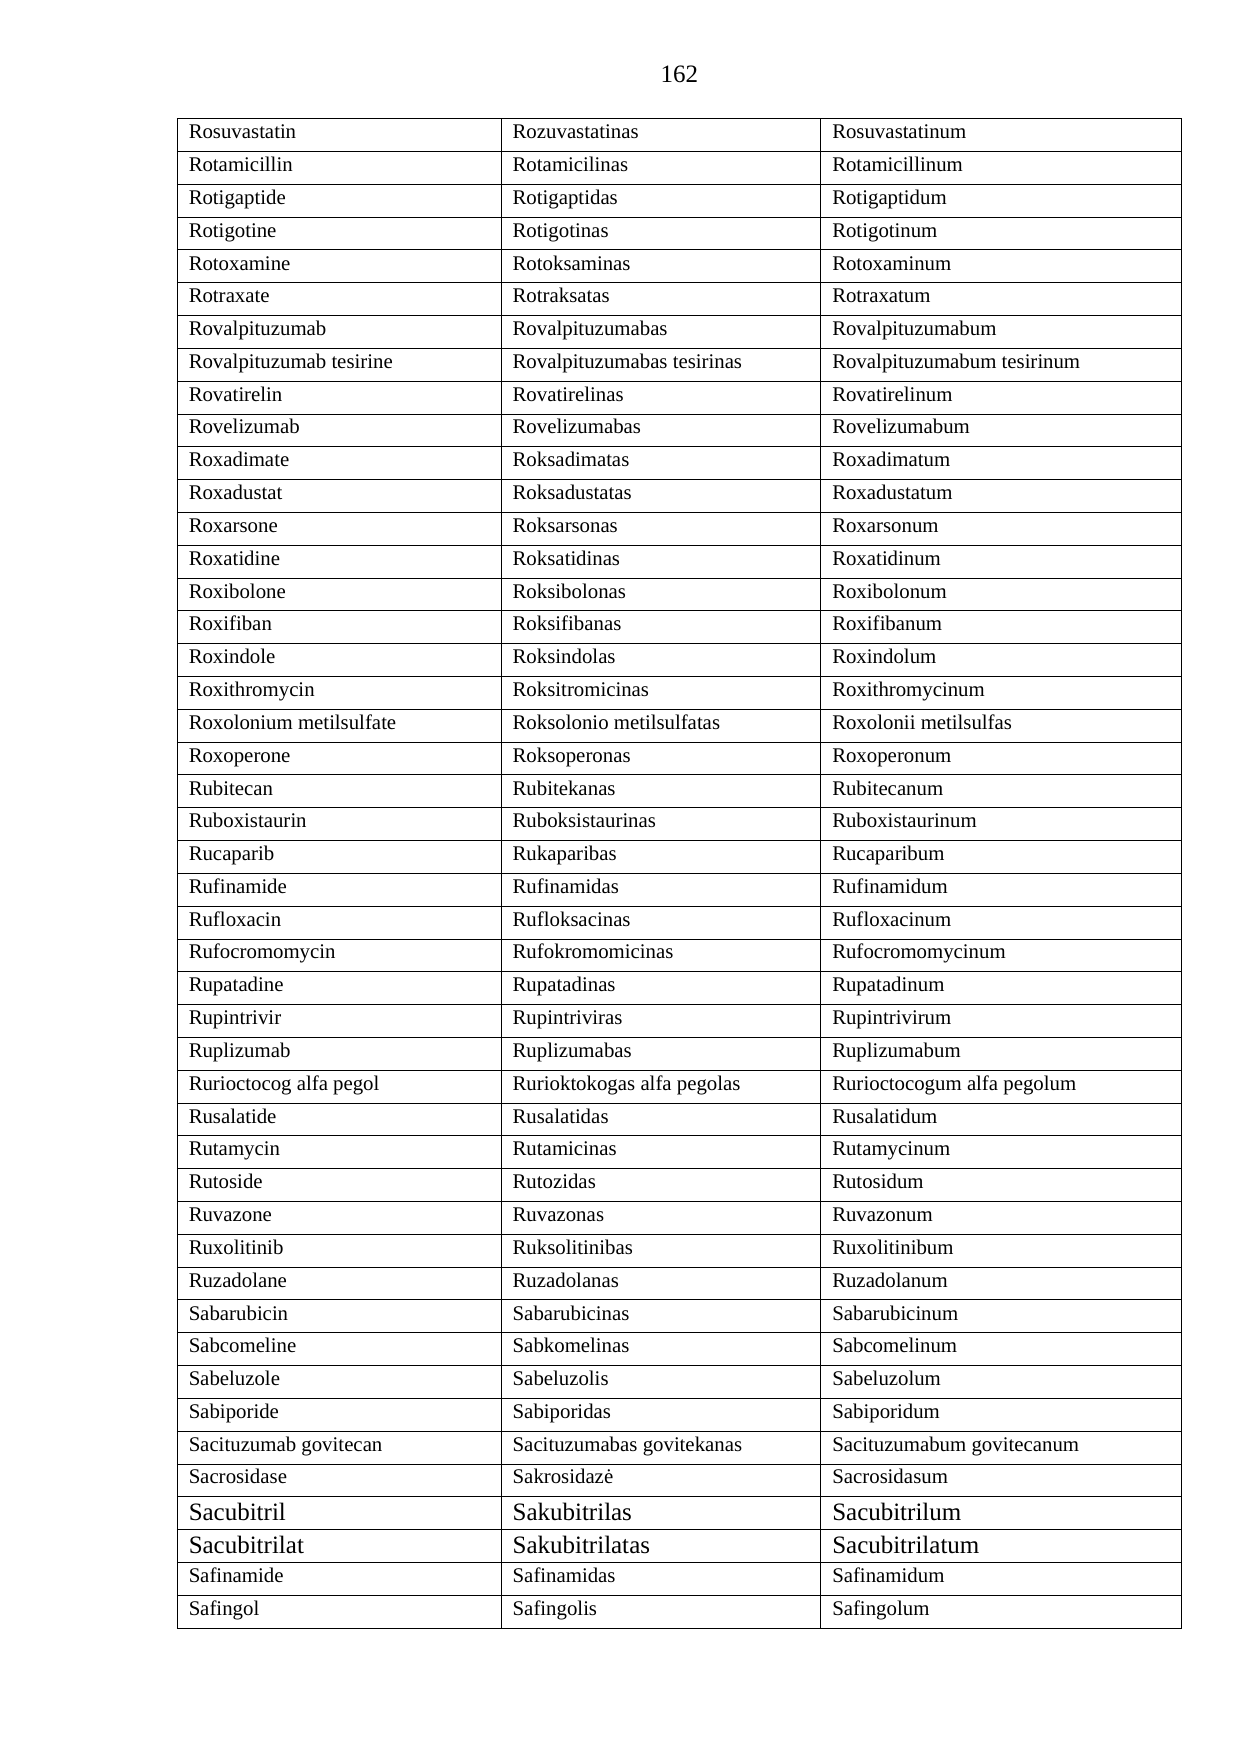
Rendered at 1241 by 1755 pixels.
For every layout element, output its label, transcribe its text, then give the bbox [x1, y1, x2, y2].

table_cell Rutozidas [502, 1169, 820, 1201]
table_cell Sabiporidum [821, 1399, 1181, 1431]
table_cell Sabeluzolum [821, 1366, 1181, 1398]
table_cell Roxadustat [178, 480, 501, 512]
table_cell Roxindole [178, 644, 501, 676]
table_cell Rovalpituzumabas [502, 316, 820, 348]
table_cell Rovatirelinas [502, 382, 820, 413]
table_cell Sabiporide [178, 1399, 501, 1431]
table_cell Sacubitrilum [821, 1497, 1181, 1529]
table_cell Sacubitrilatum [821, 1530, 1181, 1562]
table_cell Roxibolonum [821, 579, 1181, 610]
table_cell Rubitecan [178, 775, 501, 807]
table_cell Rufokromomicinas [502, 940, 820, 971]
table_cell Roksindolas [502, 644, 820, 676]
table_cell Ruzadolanum [821, 1268, 1181, 1299]
table_cell Sacubitril [178, 1497, 501, 1529]
table_cell Rusalatidum [821, 1104, 1181, 1135]
table_cell Rucaparibum [821, 841, 1181, 873]
table_cell Sabarubicin [178, 1300, 501, 1332]
table_cell Rotigotinum [821, 218, 1181, 249]
table_cell Roksolonio metilsulfatas [502, 710, 820, 742]
table_cell Roxatidine [178, 546, 501, 577]
table_cell Roxithromycin [178, 677, 501, 709]
table_cell Ruplizumabas [502, 1038, 820, 1070]
table_cell Rovalpituzumabum [821, 316, 1181, 348]
table_cell Rufloxacin [178, 907, 501, 938]
table_cell Roksitromicinas [502, 677, 820, 709]
table_cell Roksoperonas [502, 743, 820, 774]
table_cell Ruzadolane [178, 1268, 501, 1299]
table_cell Ruxolitinib [178, 1235, 501, 1267]
table_cell Rusalatide [178, 1104, 501, 1135]
table_cell Rotraxate [178, 283, 501, 315]
table_cell Rotamicilinas [502, 152, 820, 184]
table_cell Roksibolonas [502, 579, 820, 610]
table_cell Rutosidum [821, 1169, 1181, 1201]
table_cell Rovelizumab [178, 415, 501, 446]
table_cell Roxindolum [821, 644, 1181, 676]
table_cell Sacubitrilat [178, 1530, 501, 1562]
table_cell Rutoside [178, 1169, 501, 1201]
table_cell Safingolum [821, 1596, 1181, 1627]
table_cell Sabeluzolis [502, 1366, 820, 1398]
table_cell Rupatadinum [821, 972, 1181, 1004]
table_cell Sakrosidazė [502, 1465, 820, 1496]
table_cell Ruxolitinibum [821, 1235, 1181, 1267]
table_cell Ruvazonas [502, 1202, 820, 1234]
table_cell Roksadustatas [502, 480, 820, 512]
table_cell Rotoksaminas [502, 250, 820, 282]
table_cell Rupintriviras [502, 1005, 820, 1037]
table_cell Sacituzumab govitecan [178, 1432, 501, 1463]
table_cell Ruplizumab [178, 1038, 501, 1070]
table_cell Rurioctocogum alfa pegolum [821, 1071, 1181, 1102]
table_cell Rupintrivir [178, 1005, 501, 1037]
table_cell Roxolonium metilsulfate [178, 710, 501, 742]
table_cell Rubitecanum [821, 775, 1181, 807]
table_cell Roksadimatas [502, 447, 820, 479]
table_cell Roxoperone [178, 743, 501, 774]
table_cell Sacrosidasum [821, 1465, 1181, 1496]
table_cell Rupatadine [178, 972, 501, 1004]
table_cell Roxatidinum [821, 546, 1181, 577]
table_cell Sacituzumabum govitecanum [821, 1432, 1181, 1463]
table_cell Roxadustatum [821, 480, 1181, 512]
table_cell Roksifibanas [502, 611, 820, 643]
table_cell Rusalatidas [502, 1104, 820, 1135]
table_cell Roxadimate [178, 447, 501, 479]
table_cell Roksatidinas [502, 546, 820, 577]
table_cell Ruboxistaurinum [821, 808, 1181, 840]
table_cell Rovatirelinum [821, 382, 1181, 413]
table_cell Rufinamidum [821, 874, 1181, 906]
table_cell Rotigaptide [178, 185, 501, 217]
table_cell Rovalpituzumabas tesirinas [502, 349, 820, 381]
table_cell Ruzadolanas [502, 1268, 820, 1299]
table_cell Roxifibanum [821, 611, 1181, 643]
table_cell Roksarsonas [502, 513, 820, 545]
table_cell Safinamide [178, 1563, 501, 1595]
table_cell Roxoperonum [821, 743, 1181, 774]
table_cell Sabeluzole [178, 1366, 501, 1398]
table_cell Sakubitrilas [502, 1497, 820, 1529]
table_cell Ruboksistaurinas [502, 808, 820, 840]
table_cell Rufloksacinas [502, 907, 820, 938]
table_cell Rufloxacinum [821, 907, 1181, 938]
table_cell Ruboxistaurin [178, 808, 501, 840]
table_cell Roxarsonum [821, 513, 1181, 545]
table_cell Rotigotine [178, 218, 501, 249]
table_cell Rurioktokogas alfa pegolas [502, 1071, 820, 1102]
table_cell Rufinamidas [502, 874, 820, 906]
table_cell Sacituzumabas govitekanas [502, 1432, 820, 1463]
table_cell Ruvazonum [821, 1202, 1181, 1234]
table_cell Safinamidum [821, 1563, 1181, 1595]
table_cell Sabkomelinas [502, 1333, 820, 1365]
table_cell Rovalpituzumabum tesirinum [821, 349, 1181, 381]
table_cell Rutamycinum [821, 1136, 1181, 1168]
table_cell Ruplizumabum [821, 1038, 1181, 1070]
table_cell Rovelizumabas [502, 415, 820, 446]
table_cell Rovalpituzumab tesirine [178, 349, 501, 381]
table_cell Roxolonii metilsulfas [821, 710, 1181, 742]
table_cell Rotoxaminum [821, 250, 1181, 282]
table_cell Rufinamide [178, 874, 501, 906]
table_cell Sabcomeline [178, 1333, 501, 1365]
table_cell Rozuvastatinas [502, 119, 820, 151]
table_cell Roxithromycinum [821, 677, 1181, 709]
table_cell Rotigaptidas [502, 185, 820, 217]
table_cell Rotamicillinum [821, 152, 1181, 184]
table_cell Sabarubicinum [821, 1300, 1181, 1332]
table_cell Roxadimatum [821, 447, 1181, 479]
table_cell Rutamycin [178, 1136, 501, 1168]
table_cell Rovatirelin [178, 382, 501, 413]
table_cell Rutamicinas [502, 1136, 820, 1168]
table_cell Safinamidas [502, 1563, 820, 1595]
table_cell Roxifiban [178, 611, 501, 643]
table_cell Rufocromomycin [178, 940, 501, 971]
table_cell Rufocromomycinum [821, 940, 1181, 971]
table_cell Rosuvastatin [178, 119, 501, 151]
table_cell Rurioctocog alfa pegol [178, 1071, 501, 1102]
table_cell Rotigaptidum [821, 185, 1181, 217]
table_cell Rupatadinas [502, 972, 820, 1004]
table_cell Sabcomelinum [821, 1333, 1181, 1365]
table_cell Ruksolitinibas [502, 1235, 820, 1267]
table_cell Rovalpituzumab [178, 316, 501, 348]
table_cell Sacrosidase [178, 1465, 501, 1496]
table_cell Rotamicillin [178, 152, 501, 184]
table_cell Rukaparibas [502, 841, 820, 873]
table_cell Safingolis [502, 1596, 820, 1627]
table_cell Rovelizumabum [821, 415, 1181, 446]
table_cell Rupintrivirum [821, 1005, 1181, 1037]
table_cell Rotigotinas [502, 218, 820, 249]
table_cell Safingol [178, 1596, 501, 1627]
table_cell Rubitekanas [502, 775, 820, 807]
table_cell Rotraxatum [821, 283, 1181, 315]
table_cell Sabiporidas [502, 1399, 820, 1431]
table_cell Rotraksatas [502, 283, 820, 315]
table_cell Rotoxamine [178, 250, 501, 282]
table_cell Roxarsone [178, 513, 501, 545]
table_cell Roxibolone [178, 579, 501, 610]
table_cell Ruvazone [178, 1202, 501, 1234]
table_cell Sabarubicinas [502, 1300, 820, 1332]
table_cell Rucaparib [178, 841, 501, 873]
table_cell Rosuvastatinum [821, 119, 1181, 151]
table_cell Sakubitrilatas [502, 1530, 820, 1562]
